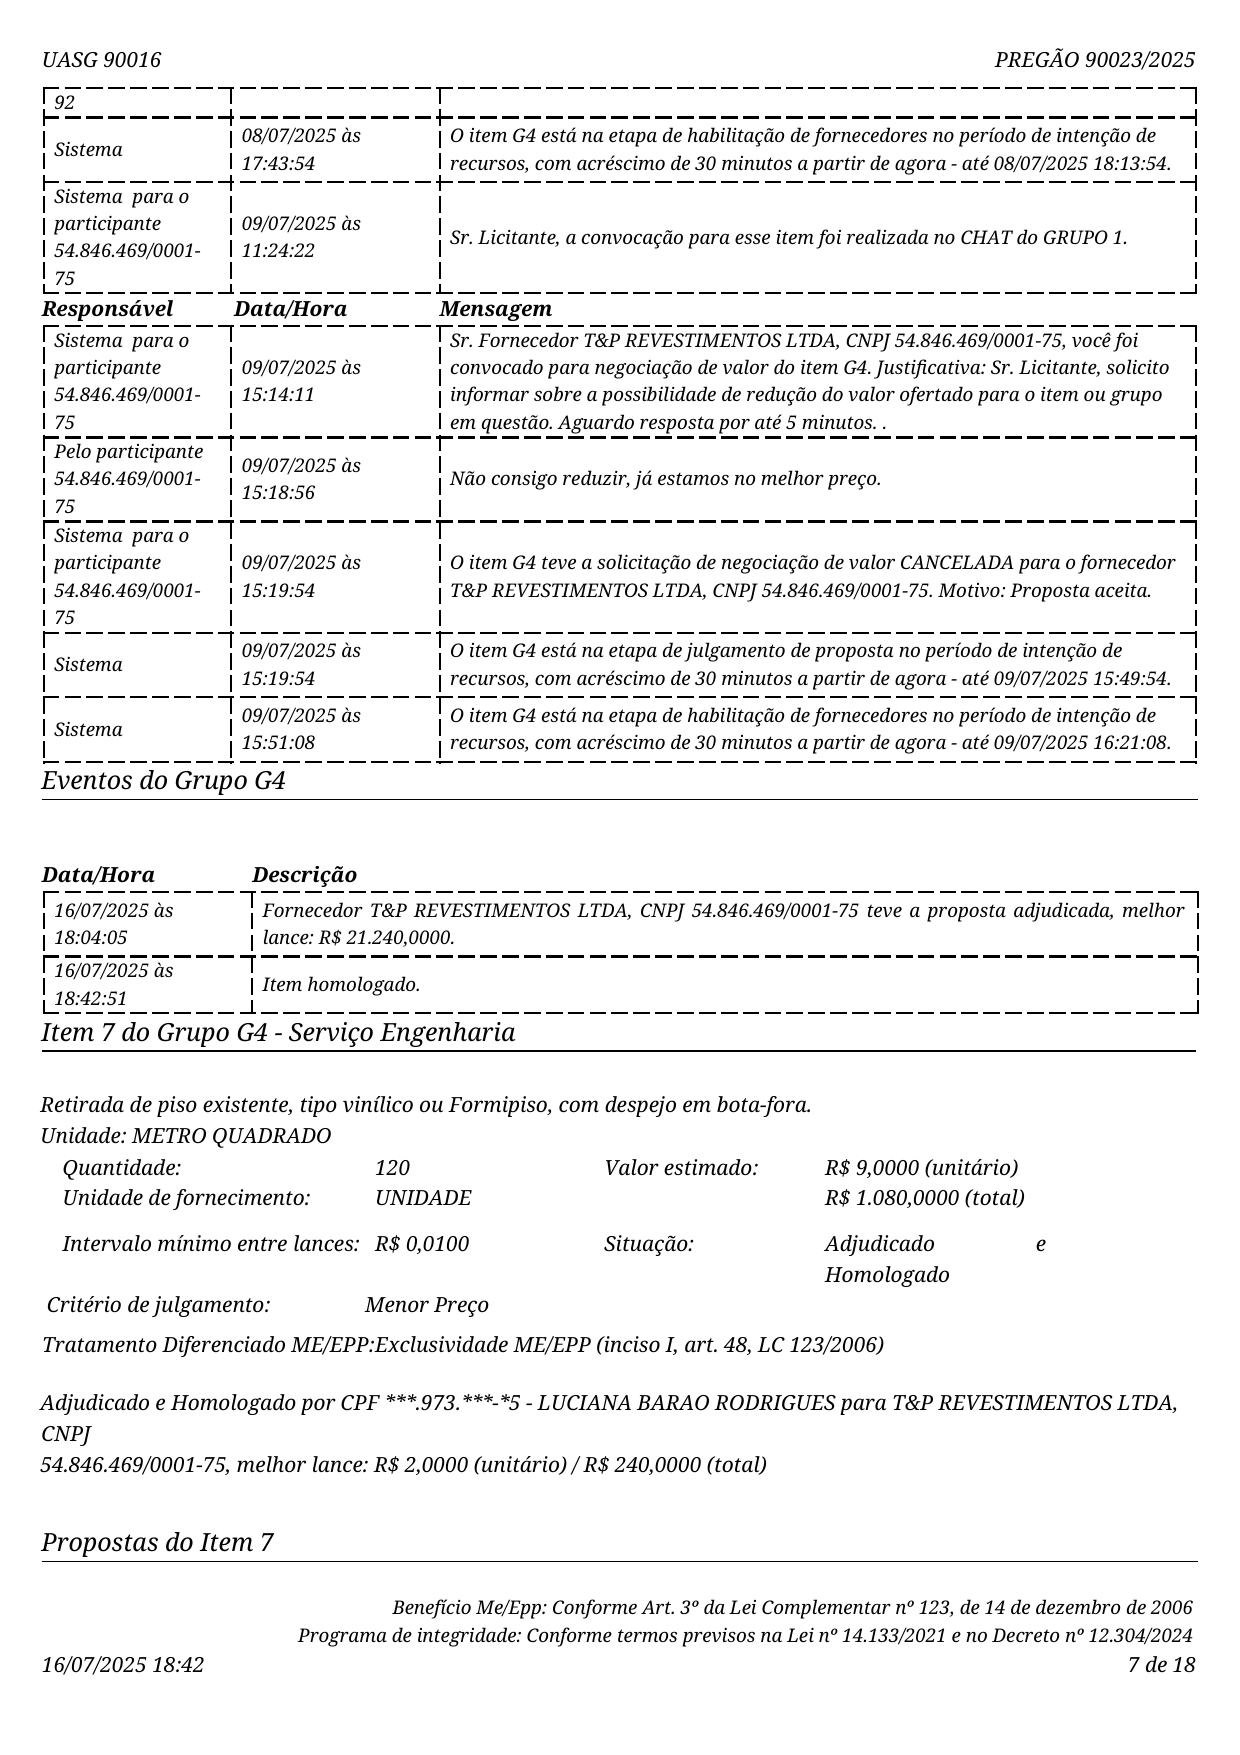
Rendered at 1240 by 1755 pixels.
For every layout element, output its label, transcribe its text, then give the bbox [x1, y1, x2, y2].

table_cell Sistema [44, 632, 231, 696]
table_cell 16/07/2025 às 18:42:51 [44, 955, 252, 1012]
table_cell O item G4 está na etapa de habilitação de fornecedores no período de intenção de recursos, com acréscimo de 30 minutos a partir de agora - até 08/07/2025 18:13:54. [440, 116, 1196, 181]
table_cell Intervalo mínimo entre lances: [63, 1229, 375, 1290]
text Critério de julgamento: Menor Preço [42, 1290, 1198, 1318]
table_cell Pelo participante 54.846.469/0001-75 [44, 436, 231, 520]
subtitle Propostas do Item 7 [41, 1525, 1198, 1559]
table_cell 09/07/2025 às 15:19:54 [231, 632, 439, 696]
table_cell O item G4 está na etapa de julgamento de proposta no período de intenção de recursos, com acréscimo de 30 minutos a partir de agora - até 09/07/2025 15:49:54. [440, 632, 1196, 696]
table_header 09/07/2025 às 15:14:11 [231, 325, 439, 436]
table_header 16/07/2025 às 18:04:05 [44, 891, 252, 955]
table_cell O item G4 teve a solicitação de negociação de valor CANCELADA para o fornecedor T&P REVESTIMENTOS LTDA, CNPJ 54.846.469/0001-75. Motivo: Proposta aceita. [440, 520, 1196, 632]
table_cell 09/07/2025 às 15:18:56 [231, 436, 439, 520]
table_cell Situação: [604, 1229, 825, 1290]
text Data/Hora Descrição [42, 860, 1198, 888]
table_header Quantidade: [63, 1153, 375, 1183]
text Responsável Data/Hora Mensagem [42, 294, 1198, 323]
table_cell Adjudicado e Homologado [825, 1229, 1048, 1290]
table_cell Sistema [44, 696, 231, 761]
text Adjudicado e Homologado por CPF ***.973.***-*5 - LUCIANA BARAO RODRIGUES para T&P REVESTIMENTOS LTDA, CNPJ [40, 1388, 1198, 1447]
table_cell 09/07/2025 às 11:24:22 [231, 181, 439, 292]
table_header R$ 9,0000 (unitário) [825, 1153, 1048, 1183]
table_cell 09/07/2025 às 15:19:54 [231, 520, 439, 632]
table_cell 08/07/2025 às 17:43:54 [231, 116, 439, 181]
table_cell Item homologado. [252, 955, 1198, 1012]
table_cell 09/07/2025 às 15:51:08 [231, 696, 439, 761]
table_cell R$ 0,0100 [375, 1229, 604, 1290]
table_cell Sistema para o participante 54.846.469/0001-75 [44, 181, 231, 292]
text 54.846.469/0001-75, melhor lance: R$ 2,0000 (unitário) / R$ 240,0000 (total) [40, 1450, 1198, 1479]
table_cell Sr. Licitante, a convocação para esse item foi realizada no CHAT do GRUPO 1. [440, 181, 1196, 292]
table_cell [604, 1183, 825, 1229]
table_cell R$ 1.080,0000 (total) [825, 1183, 1048, 1229]
table_header Valor estimado: [604, 1153, 825, 1183]
text Retirada de piso existente, tipo vinílico ou Formipiso, com despejo em bota-fora. [40, 1090, 1198, 1118]
table_header 120 [375, 1153, 604, 1183]
table_cell O item G4 está na etapa de habilitação de fornecedores no período de intenção de recursos, com acréscimo de 30 minutos a partir de agora - até 09/07/2025 16:21:08. [440, 696, 1196, 761]
table_cell Unidade de fornecimento: [63, 1183, 375, 1229]
text Unidade: METRO QUADRADO [40, 1121, 1198, 1150]
table_cell Sistema [44, 116, 231, 181]
table_cell Não consigo reduzir, já estamos no melhor preço. [440, 436, 1196, 520]
table_header Fornecedor T&P REVESTIMENTOS LTDA, CNPJ 54.846.469/0001-75 teve a proposta adjudicada, melhor lance: R$ 21.240,0000. [252, 891, 1198, 955]
table_header Sr. Fornecedor T&P REVESTIMENTOS LTDA, CNPJ 54.846.469/0001-75, você foi convocado para negociação de valor do item G4. Justificativa: Sr. Licitante, solicito informar sobre a possibilidade de redução do valor ofertado para o item ou grupo em questão. Aguardo resposta por até 5 minutos. . [440, 325, 1196, 436]
text Programa de integridade: Conforme termos previsos na Lei nº 14.133/2021 e no Decreto nº 12.304/2024 [42, 1622, 1195, 1648]
table_header Sistema para o participante 54.846.469/0001-75 [44, 325, 231, 436]
table_cell UNIDADE [375, 1183, 604, 1229]
table_cell 92 [44, 87, 231, 116]
table_cell [440, 87, 1196, 116]
table_cell Sistema para o participante 54.846.469/0001-75 [44, 520, 231, 632]
text Benefício Me/Epp: Conforme Art. 3º da Lei Complementar nº 123, de 14 de dezembro de 2006 [42, 1594, 1195, 1620]
subtitle Eventos do Grupo G4 [41, 763, 1198, 797]
table_cell [231, 87, 439, 116]
subtitle Item 7 do Grupo G4 - Serviço Engenharia [41, 1014, 1198, 1048]
text Tratamento Diferenciado ME/EPP: Exclusividade ME/EPP (inciso I, art. 48, LC 123/2006) [42, 1330, 1198, 1358]
